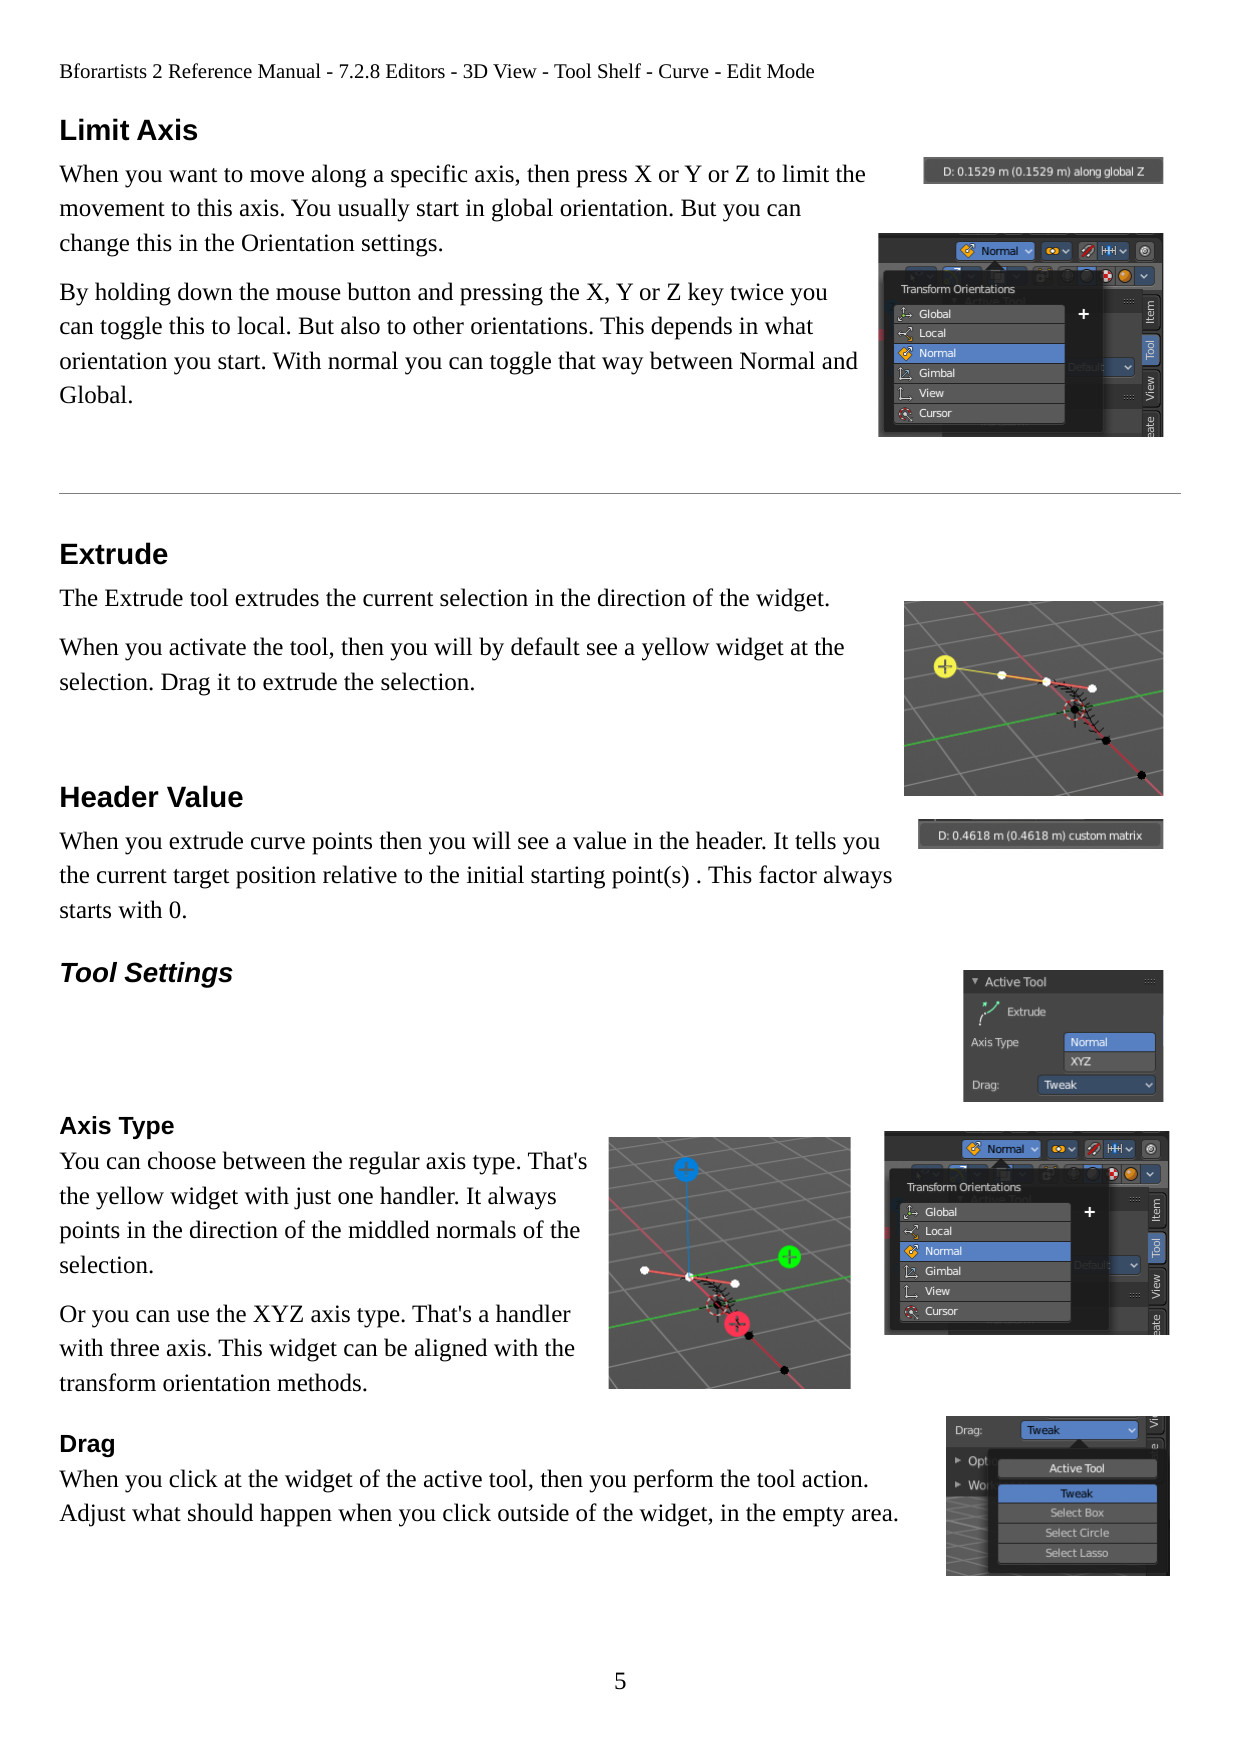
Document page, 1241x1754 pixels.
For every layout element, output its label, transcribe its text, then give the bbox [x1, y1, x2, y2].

picture [884, 1131, 1170, 1335]
text The Extrude tool extrudes the current selection in the direction of the widget. [59, 583, 1181, 612]
picture [946, 1416, 1170, 1576]
text When you click at the widget of the active tool, then you perform the tool action. Adjust what should happen when you click outside of the widget, in the empty area. [59, 1464, 946, 1527]
text When you want to move along a specific axis, then press X or Y or Z to limit the movement to this axis. You usually start in global orientation. But you can change this in the Orientation settings. [59, 159, 1181, 257]
subtitle [1170, 1429, 1181, 1458]
picture [963, 970, 1164, 1102]
subtitle Header Value [59, 780, 1181, 813]
subtitle Axis Type [59, 1111, 1181, 1140]
text [851, 1146, 884, 1278]
subtitle Drag [59, 1429, 946, 1458]
subtitle Extrude [59, 537, 1181, 571]
text When you activate the tool, then you will by default see a yellow widget at the selection. Drag it to extrude the selection. [59, 632, 904, 696]
picture [918, 819, 1164, 849]
subtitle Tool Settings [59, 956, 1181, 988]
picture [904, 601, 1164, 796]
subtitle Limit Axis [59, 113, 1181, 146]
text By holding down the mouse button and pressing the X, Y or Z key twice you can toggle this to local. But also to other orientations. This depends in what orientation you start. With normal you can toggle that way between Normal and Global. [59, 277, 878, 409]
text You can choose between the regular axis type. That's the yellow widget with just one handler. It always points in the direction of the middled normals of the selection. [59, 1146, 608, 1278]
text Or you can use the XYZ axis type. That's a handler with three axis. This widget can be aligned with the transform orientation methods. [59, 1299, 1181, 1396]
picture [923, 157, 1164, 184]
picture [608, 1137, 851, 1389]
picture [878, 233, 1164, 437]
text When you extrude curve points then you will see a value in the header. It tells you the current target position relative to the initial starting point(s) . This factor always starts with 0. [59, 826, 1181, 924]
